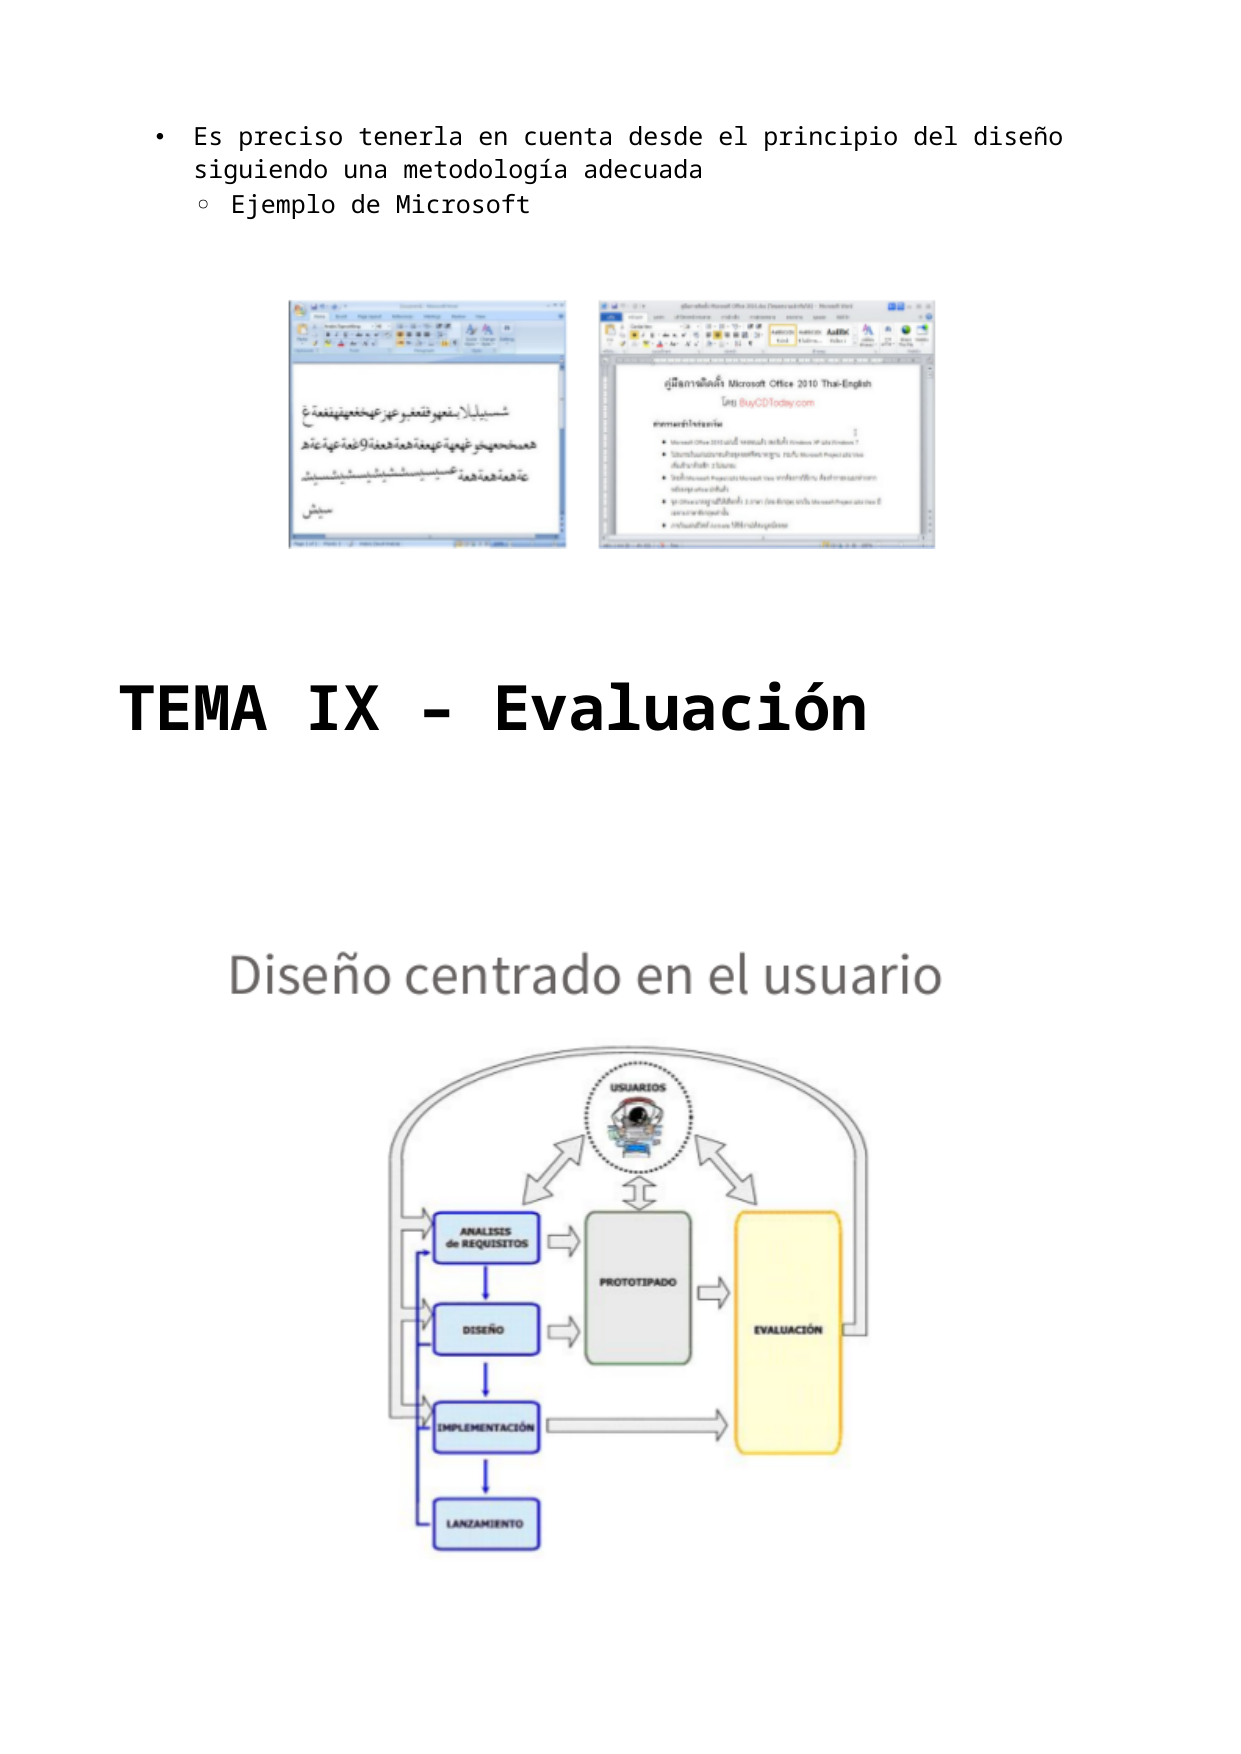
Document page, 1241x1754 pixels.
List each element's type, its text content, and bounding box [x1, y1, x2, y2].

list Es preciso tenerla en cuenta desde el principio del diseño siguiendo una metodología adecuada [156, 118, 1122, 186]
text TEMA IX – Evaluación [118, 663, 1122, 748]
list Ejemplo de Microsoft [193, 186, 1122, 220]
picture [213, 933, 1028, 1576]
picture [278, 291, 937, 549]
